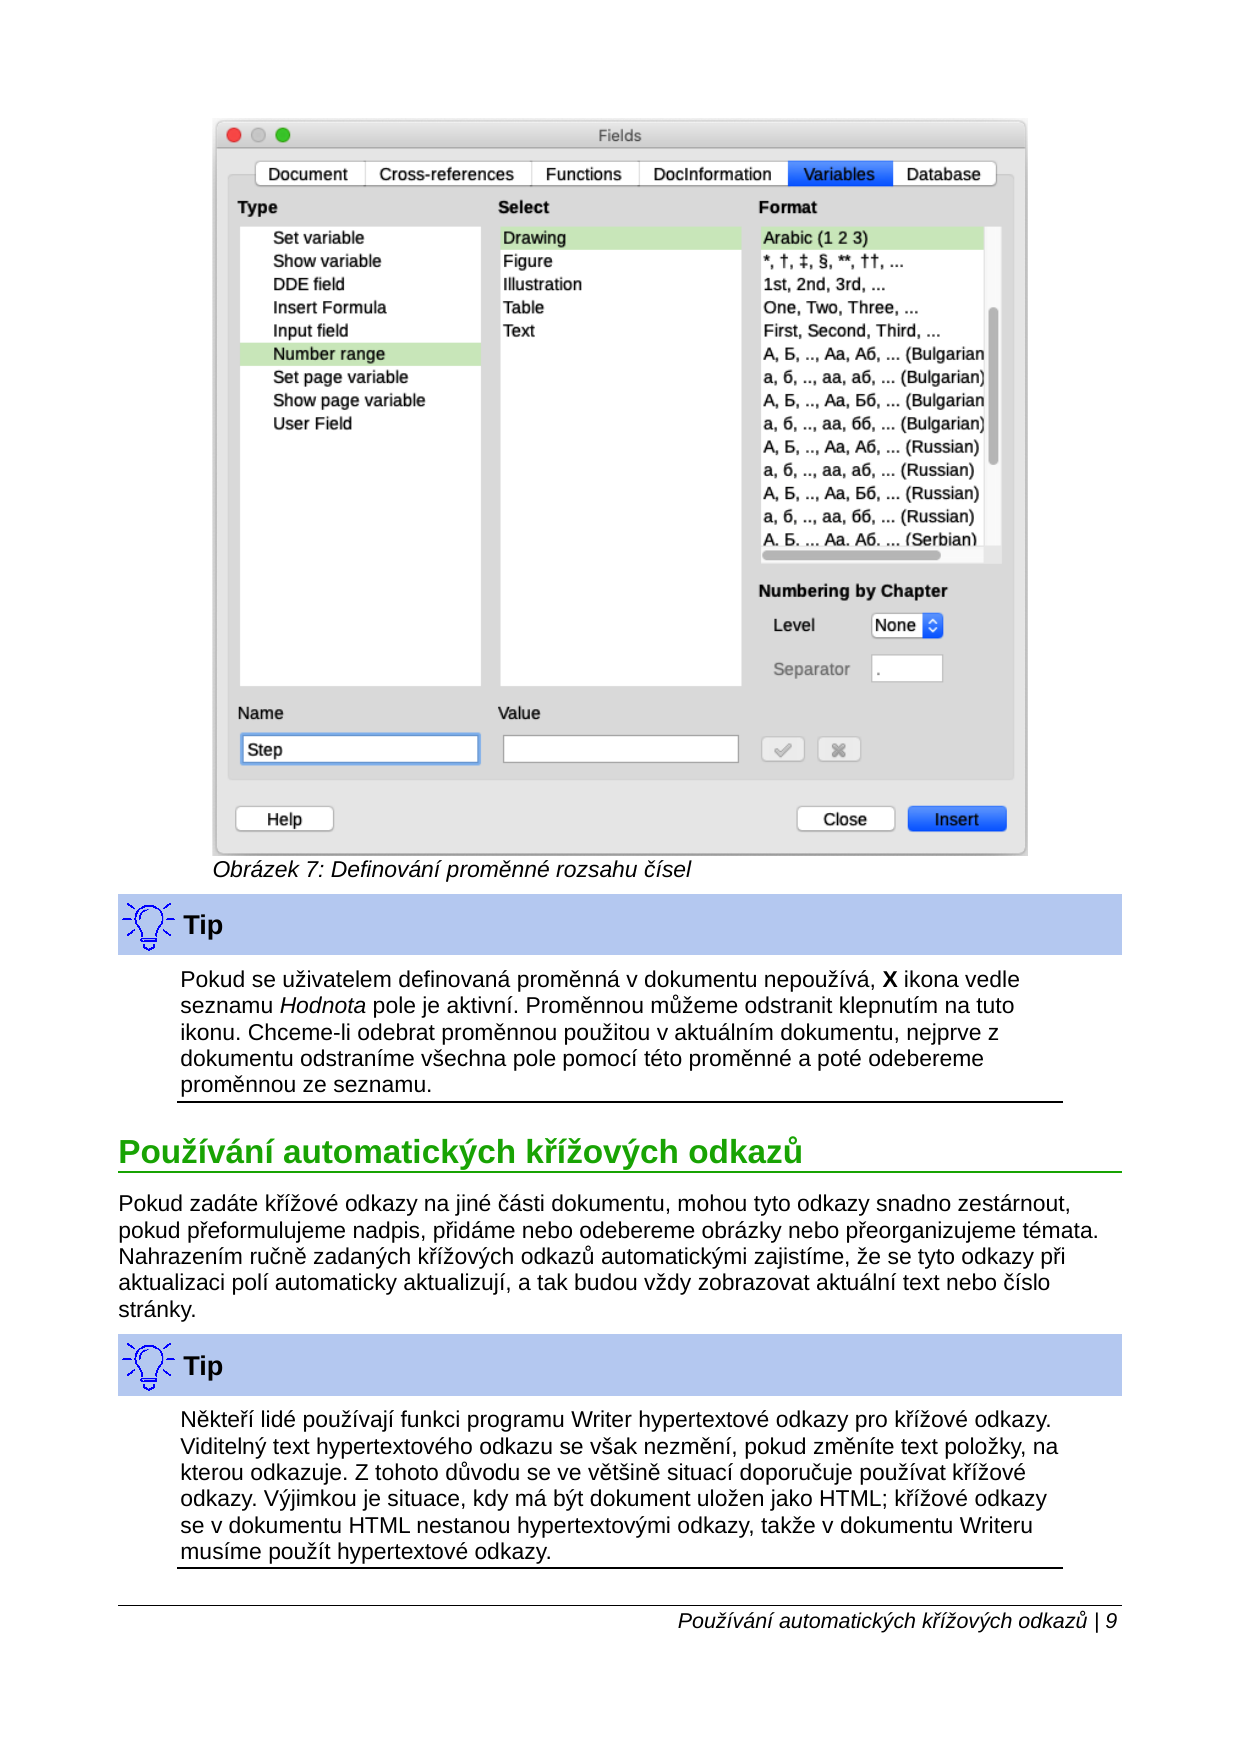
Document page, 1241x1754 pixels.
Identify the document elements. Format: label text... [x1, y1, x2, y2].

text Pokud zadáte křížové odkazy na jiné části dokumentu, mohou tyto odkazy snadno zestárnout, pokud přeformulujeme nadpis, přidáme nebo odebereme obrázky nebo přeorganizujeme témata. Nahrazením ručně zadaných křížových odkazů automatickými zajistíme, že se tyto odkazy při aktualizaci polí automaticky aktualizují, a tak budou vždy zobrazovat aktuální text nebo číslo stránky. [118, 1190, 1122, 1322]
picture [119, 895, 179, 955]
text Někteří lidé používají funkci programu Writer hypertextové odkazy pro křížové odkazy. Viditelný text hypertextového odkazu se však nezmění, pokud změníte text položky, na kterou odkazuje. Z tohoto důvodu se ve většině situací doporučuje používat křížové odkazy. Výjimkou je situace, kdy má být dokument uložen jako HTML; křížové odkazy se v dokumentu HTML nestanou hypertextovými odkazy, takže v dokumentu Writeru musíme použít hypertextové odkazy. [177, 1403, 1063, 1567]
text Obrázek 7: Definování proměnné rozsahu čísel [212, 856, 1028, 882]
subtitle Tip [118, 894, 1122, 955]
picture [119, 1335, 179, 1395]
subtitle Tip [118, 1334, 1122, 1396]
subtitle Používání automatických křížových odkazů [118, 1132, 1122, 1171]
text Pokud se uživatelem definovaná proměnná v dokumentu nepoužívá, X ikona vedle seznamu Hodnota pole je aktivní. Proměnnou můžeme odstranit klepnutím na tuto ikonu. Chceme-li odebrat proměnnou použitou v aktuálním dokumentu, nejprve z dokumentu odstraníme všechna pole pomocí této proměnné a poté odebereme proměnnou ze seznamu. [177, 963, 1063, 1101]
picture [212, 118, 1028, 856]
